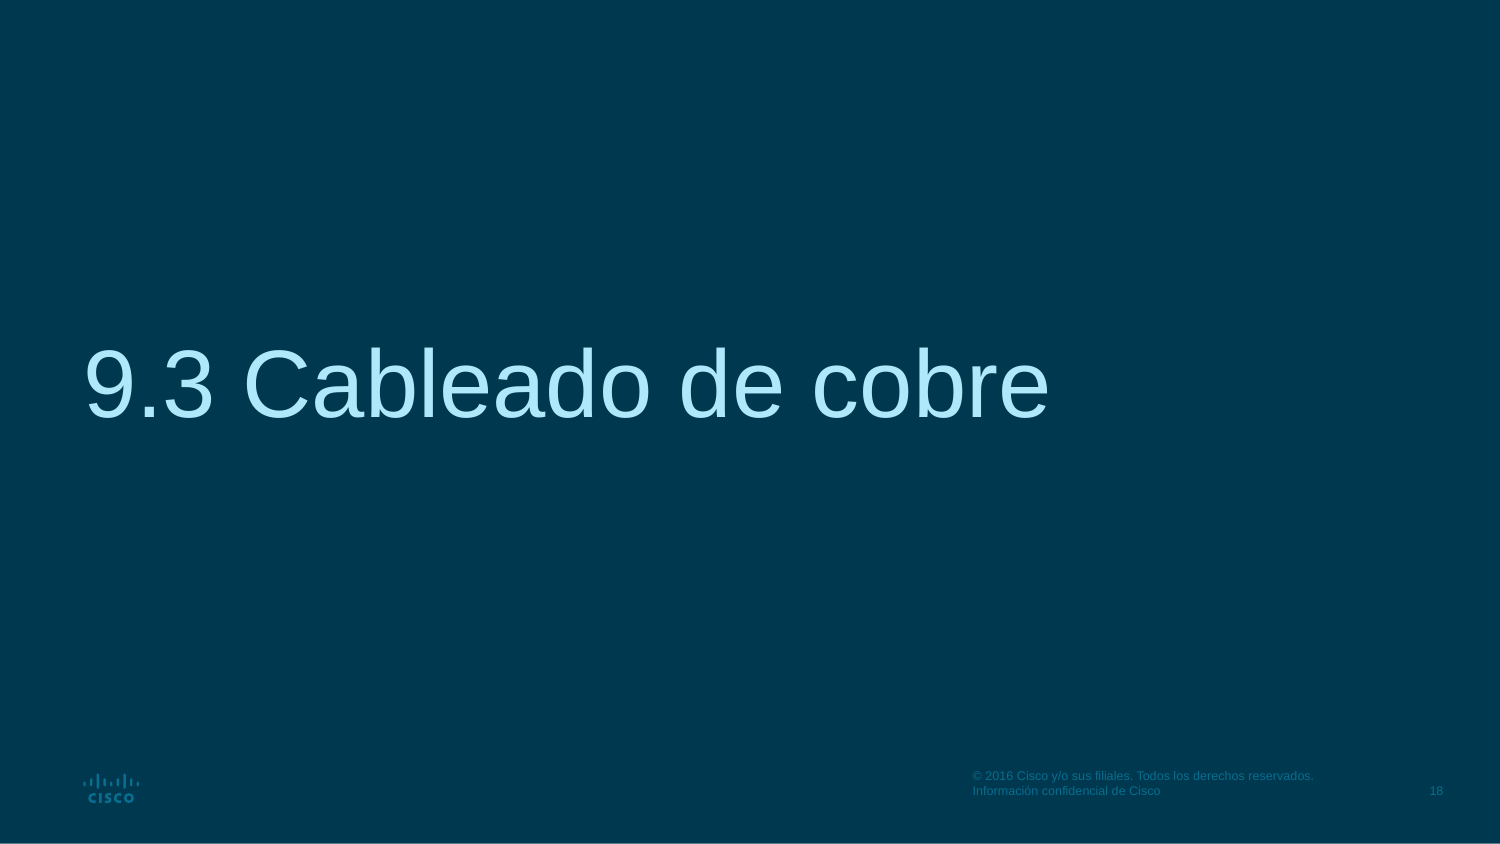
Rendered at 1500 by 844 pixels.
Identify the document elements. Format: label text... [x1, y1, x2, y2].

title 9.3 Cableado de cobre [68, 293, 1356, 446]
